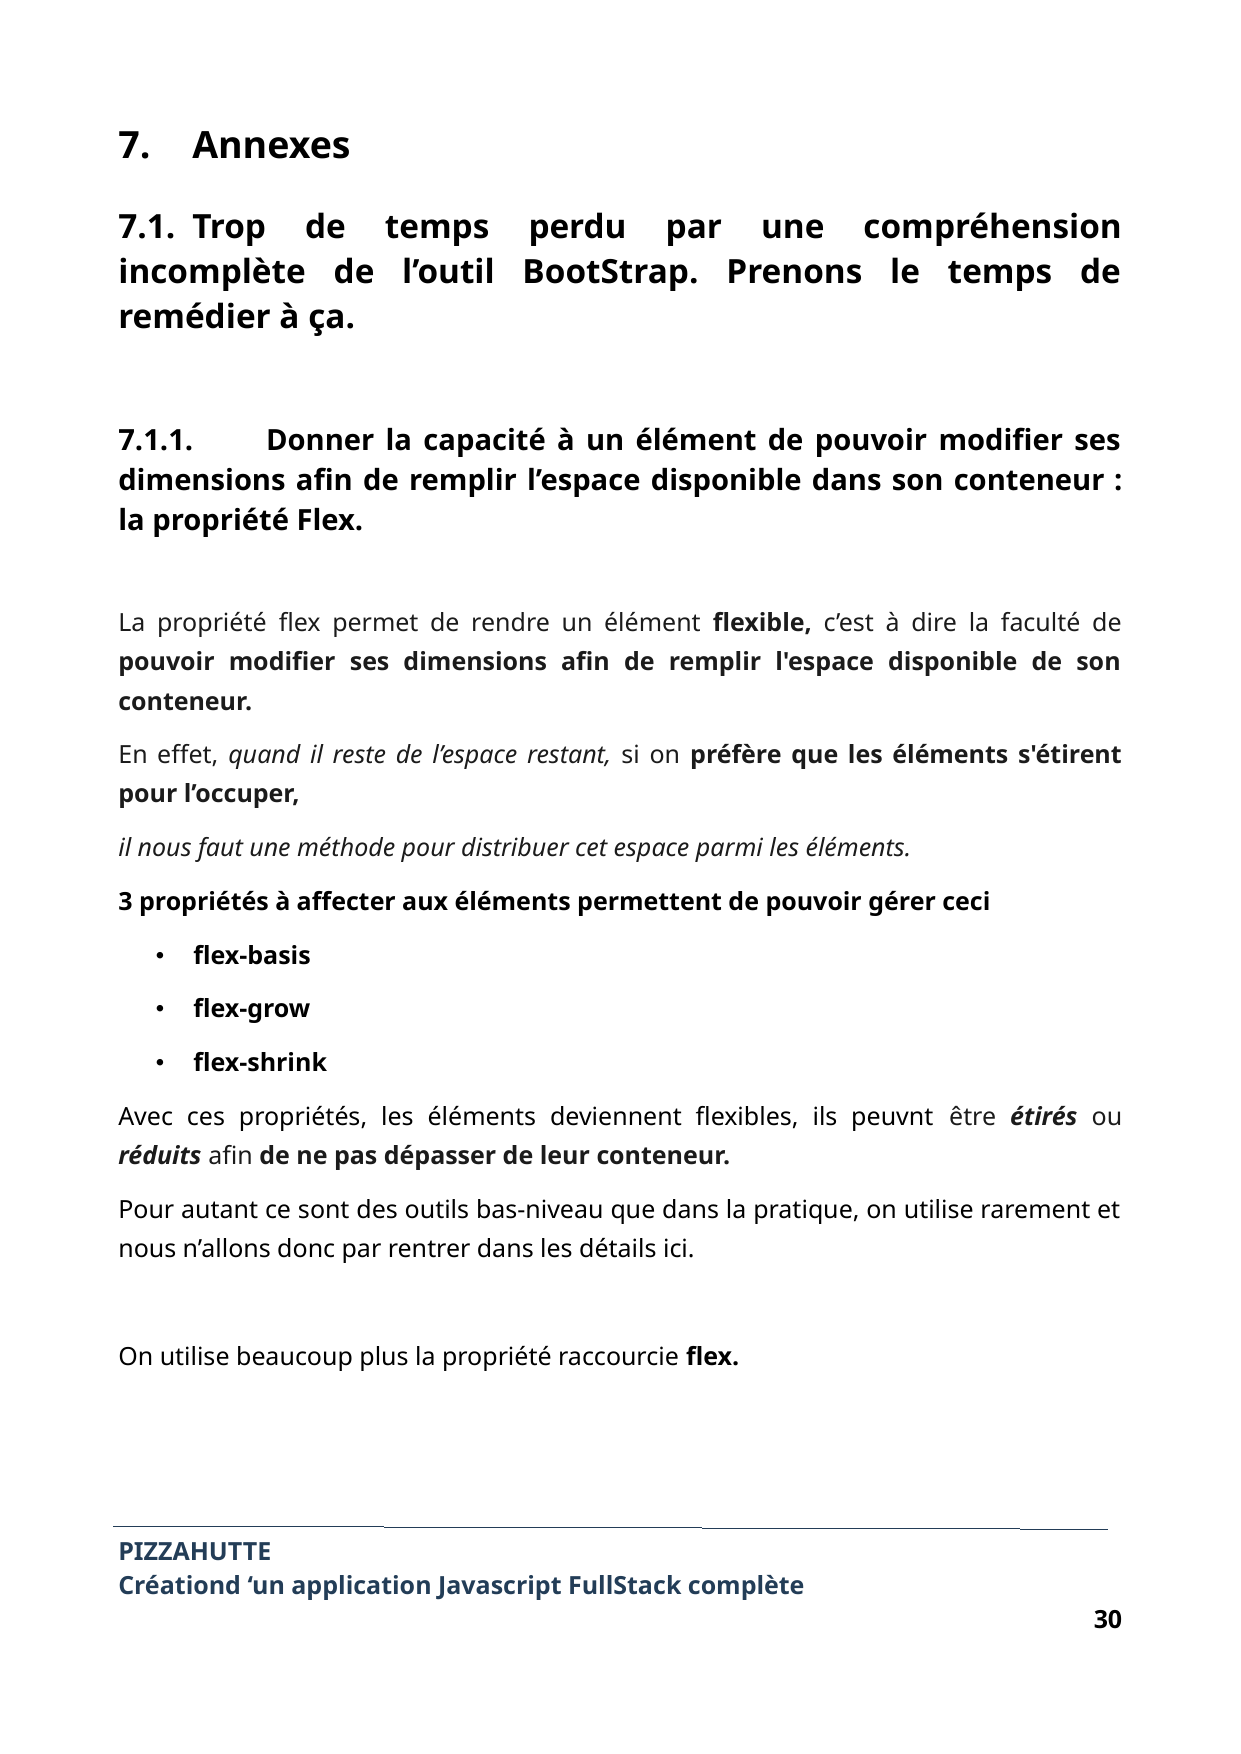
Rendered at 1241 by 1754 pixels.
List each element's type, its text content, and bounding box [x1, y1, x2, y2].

text 3 propriétés à affecter aux éléments permettent de pouvoir gérer ceci [118, 884, 1122, 918]
text La propriété flex permet de rendre un élément flexible, c’est à dire la faculté de pouvoir modifier ses dimensions afin de remplir l'espace disponible de son conteneur. [118, 605, 1122, 717]
text On utilise beaucoup plus la propriété raccourcie flex. [118, 1338, 1122, 1372]
subtitle Donner la capacité à un élément de pouvoir modifier ses dimensions afin de remplir l’espace disponible dans son conteneur : la propriété Flex. [118, 419, 1122, 539]
list flex-grow [156, 991, 1122, 1025]
text En effet, quand il reste de l’espace restant, si on préfère que les éléments s'étirent pour l’occuper, [118, 737, 1122, 810]
text Pour autant ce sont des outils bas-niveau que dans la pratique, on utilise rarement et nous n’allons donc par rentrer dans les détails ici. [118, 1192, 1122, 1265]
list flex-basis [156, 937, 1122, 971]
list flex-shrink [156, 1045, 1122, 1079]
text Avec ces propriétés, les éléments deviennent flexibles, ils peuvnt être étirés ou réduits afin de ne pas dépasser de leur conteneur. [118, 1099, 1122, 1172]
text il nous faut une méthode pour distribuer cet espace parmi les éléments. [118, 830, 1122, 864]
subtitle Annexes [118, 118, 1122, 169]
subtitle Trop de temps perdu par une compréhension incomplète de l’outil BootStrap. Prenons le temps de remédier à ça. [118, 202, 1122, 339]
